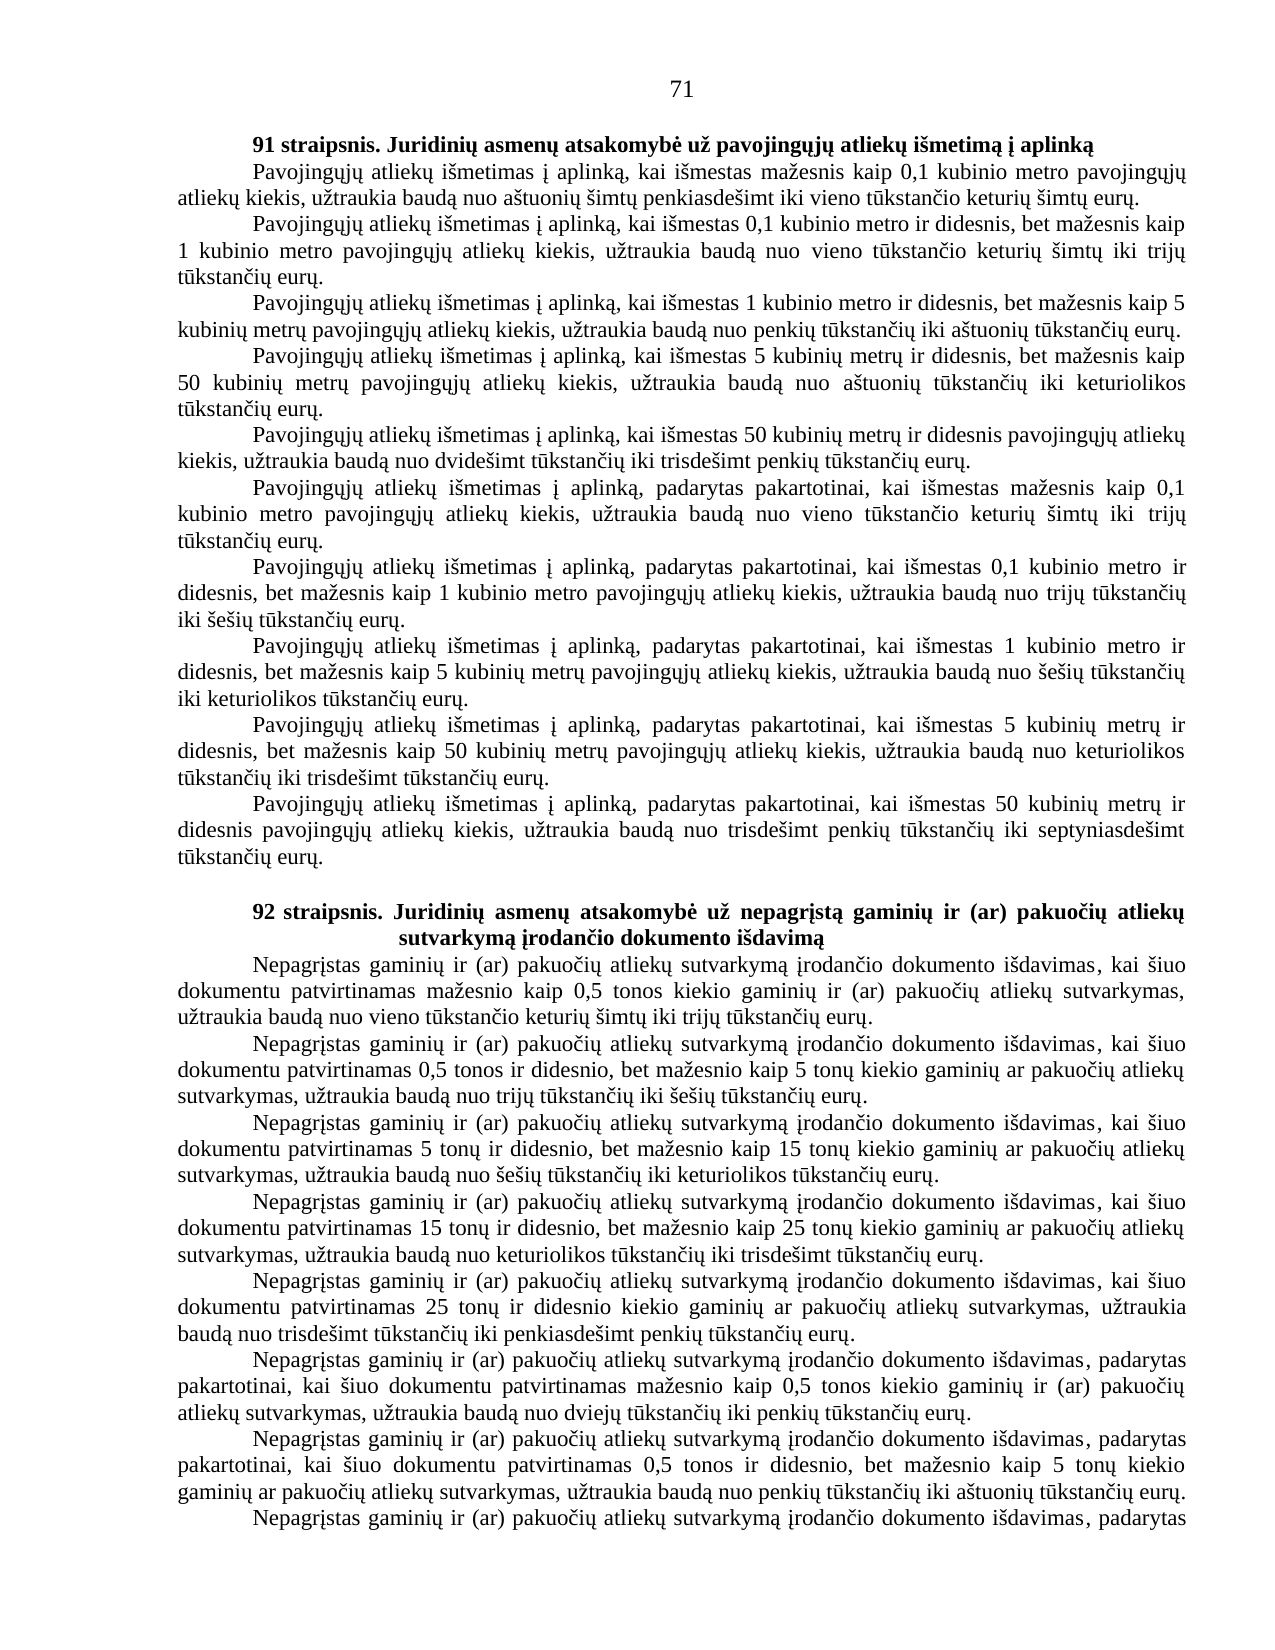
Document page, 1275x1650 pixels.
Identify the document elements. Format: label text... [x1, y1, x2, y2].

text Nepagrįstas gaminių ir (ar) pakuočių atliekų sutvarkymą įrodančio dokumento išdavimas, kai šiuo dokumentu patvirtinamas 5 tonų ir didesnio, bet mažesnio kaip 15 tonų kiekio gaminių ar pakuočių atliekų sutvarkymas, užtraukia baudą nuo šešių tūkstančių iki keturiolikos tūkstančių eurų. [177, 1109, 1186, 1188]
text Nepagrįstas gaminių ir (ar) pakuočių atliekų sutvarkymą įrodančio dokumento išdavimas, padarytas pakartotinai, kai šiuo dokumentu patvirtinamas mažesnio kaip 0,5 tonos kiekio gaminių ir (ar) pakuočių atliekų sutvarkymas, užtraukia baudą nuo dviejų tūkstančių iki penkių tūkstančių eurų. [177, 1346, 1186, 1425]
text Pavojingųjų atliekų išmetimas į aplinką, kai išmestas 50 kubinių metrų ir didesnis pavojingųjų atliekų kiekis, užtraukia baudą nuo dvidešimt tūkstančių iki trisdešimt penkių tūkstančių eurų. [177, 421, 1186, 474]
text Pavojingųjų atliekų išmetimas į aplinką, padarytas pakartotinai, kai išmestas 5 kubinių metrų ir didesnis, bet mažesnis kaip 50 kubinių metrų pavojingųjų atliekų kiekis, užtraukia baudą nuo keturiolikos tūkstančių iki trisdešimt tūkstančių eurų. [177, 711, 1186, 790]
text Nepagrįstas gaminių ir (ar) pakuočių atliekų sutvarkymą įrodančio dokumento išdavimas, kai šiuo dokumentu patvirtinamas 0,5 tonos ir didesnio, bet mažesnio kaip 5 tonų kiekio gaminių ar pakuočių atliekų sutvarkymas, užtraukia baudą nuo trijų tūkstančių iki šešių tūkstančių eurų. [177, 1030, 1186, 1109]
text Pavojingųjų atliekų išmetimas į aplinką, padarytas pakartotinai, kai išmestas 50 kubinių metrų ir didesnis pavojingųjų atliekų kiekis, užtraukia baudą nuo trisdešimt penkių tūkstančių iki septyniasdešimt tūkstančių eurų. [177, 790, 1186, 869]
text Pavojingųjų atliekų išmetimas į aplinką, kai išmestas mažesnis kaip 0,1 kubinio metro pavojingųjų atliekų kiekis, užtraukia baudą nuo aštuonių šimtų penkiasdešimt iki vieno tūkstančio keturių šimtų eurų. [177, 158, 1186, 210]
text Pavojingųjų atliekų išmetimas į aplinką, padarytas pakartotinai, kai išmestas 1 kubinio metro ir didesnis, bet mažesnis kaip 5 kubinių metrų pavojingųjų atliekų kiekis, užtraukia baudą nuo šešių tūkstančių iki keturiolikos tūkstančių eurų. [177, 632, 1186, 711]
text Nepagrįstas gaminių ir (ar) pakuočių atliekų sutvarkymą įrodančio dokumento išdavimas, kai šiuo dokumentu patvirtinamas 25 tonų ir didesnio kiekio gaminių ar pakuočių atliekų sutvarkymas, užtraukia baudą nuo trisdešimt tūkstančių iki penkiasdešimt penkių tūkstančių eurų. [177, 1267, 1186, 1346]
text Pavojingųjų atliekų išmetimas į aplinką, padarytas pakartotinai, kai išmestas 0,1 kubinio metro ir didesnis, bet mažesnis kaip 1 kubinio metro pavojingųjų atliekų kiekis, užtraukia baudą nuo trijų tūkstančių iki šešių tūkstančių eurų. [177, 553, 1186, 632]
text Nepagrįstas gaminių ir (ar) pakuočių atliekų sutvarkymą įrodančio dokumento išdavimas, kai šiuo dokumentu patvirtinamas 15 tonų ir didesnio, bet mažesnio kaip 25 tonų kiekio gaminių ar pakuočių atliekų sutvarkymas, užtraukia baudą nuo keturiolikos tūkstančių iki trisdešimt tūkstančių eurų. [177, 1188, 1186, 1267]
text Pavojingųjų atliekų išmetimas į aplinką, kai išmestas 5 kubinių metrų ir didesnis, bet mažesnis kaip 50 kubinių metrų pavojingųjų atliekų kiekis, užtraukia baudą nuo aštuonių tūkstančių iki keturiolikos tūkstančių eurų. [177, 342, 1186, 421]
text 91 straipsnis. Juridinių asmenų atsakomybė už pavojingųjų atliekų išmetimą į aplinką [252, 131, 1186, 158]
text Nepagrįstas gaminių ir (ar) pakuočių atliekų sutvarkymą įrodančio dokumento išdavimas, kai šiuo dokumentu patvirtinamas mažesnio kaip 0,5 tonos kiekio gaminių ir (ar) pakuočių atliekų sutvarkymas, užtraukia baudą nuo vieno tūkstančio keturių šimtų iki trijų tūkstančių eurų. [177, 951, 1186, 1030]
text Pavojingųjų atliekų išmetimas į aplinką, padarytas pakartotinai, kai išmestas mažesnis kaip 0,1 kubinio metro pavojingųjų atliekų kiekis, užtraukia baudą nuo vieno tūkstančio keturių šimtų iki trijų tūkstančių eurų. [177, 474, 1186, 553]
text Pavojingųjų atliekų išmetimas į aplinką, kai išmestas 0,1 kubinio metro ir didesnis, bet mažesnis kaip 1 kubinio metro pavojingųjų atliekų kiekis, užtraukia baudą nuo vieno tūkstančio keturių šimtų iki trijų tūkstančių eurų. [177, 210, 1186, 289]
text 92 straipsnis. Juridinių asmenų atsakomybė už nepagrįstą gaminių ir (ar) pakuočių atliekų sutvarkymą įrodančio dokumento išdavimą [252, 898, 1186, 951]
text Nepagrįstas gaminių ir (ar) pakuočių atliekų sutvarkymą įrodančio dokumento išdavimas, padarytas [177, 1504, 1186, 1531]
text Pavojingųjų atliekų išmetimas į aplinką, kai išmestas 1 kubinio metro ir didesnis, bet mažesnis kaip 5 kubinių metrų pavojingųjų atliekų kiekis, užtraukia baudą nuo penkių tūkstančių iki aštuonių tūkstančių eurų. [177, 289, 1186, 342]
text Nepagrįstas gaminių ir (ar) pakuočių atliekų sutvarkymą įrodančio dokumento išdavimas, padarytas pakartotinai, kai šiuo dokumentu patvirtinamas 0,5 tonos ir didesnio, bet mažesnio kaip 5 tonų kiekio gaminių ar pakuočių atliekų sutvarkymas, užtraukia baudą nuo penkių tūkstančių iki aštuonių tūkstančių eurų. [177, 1425, 1186, 1504]
